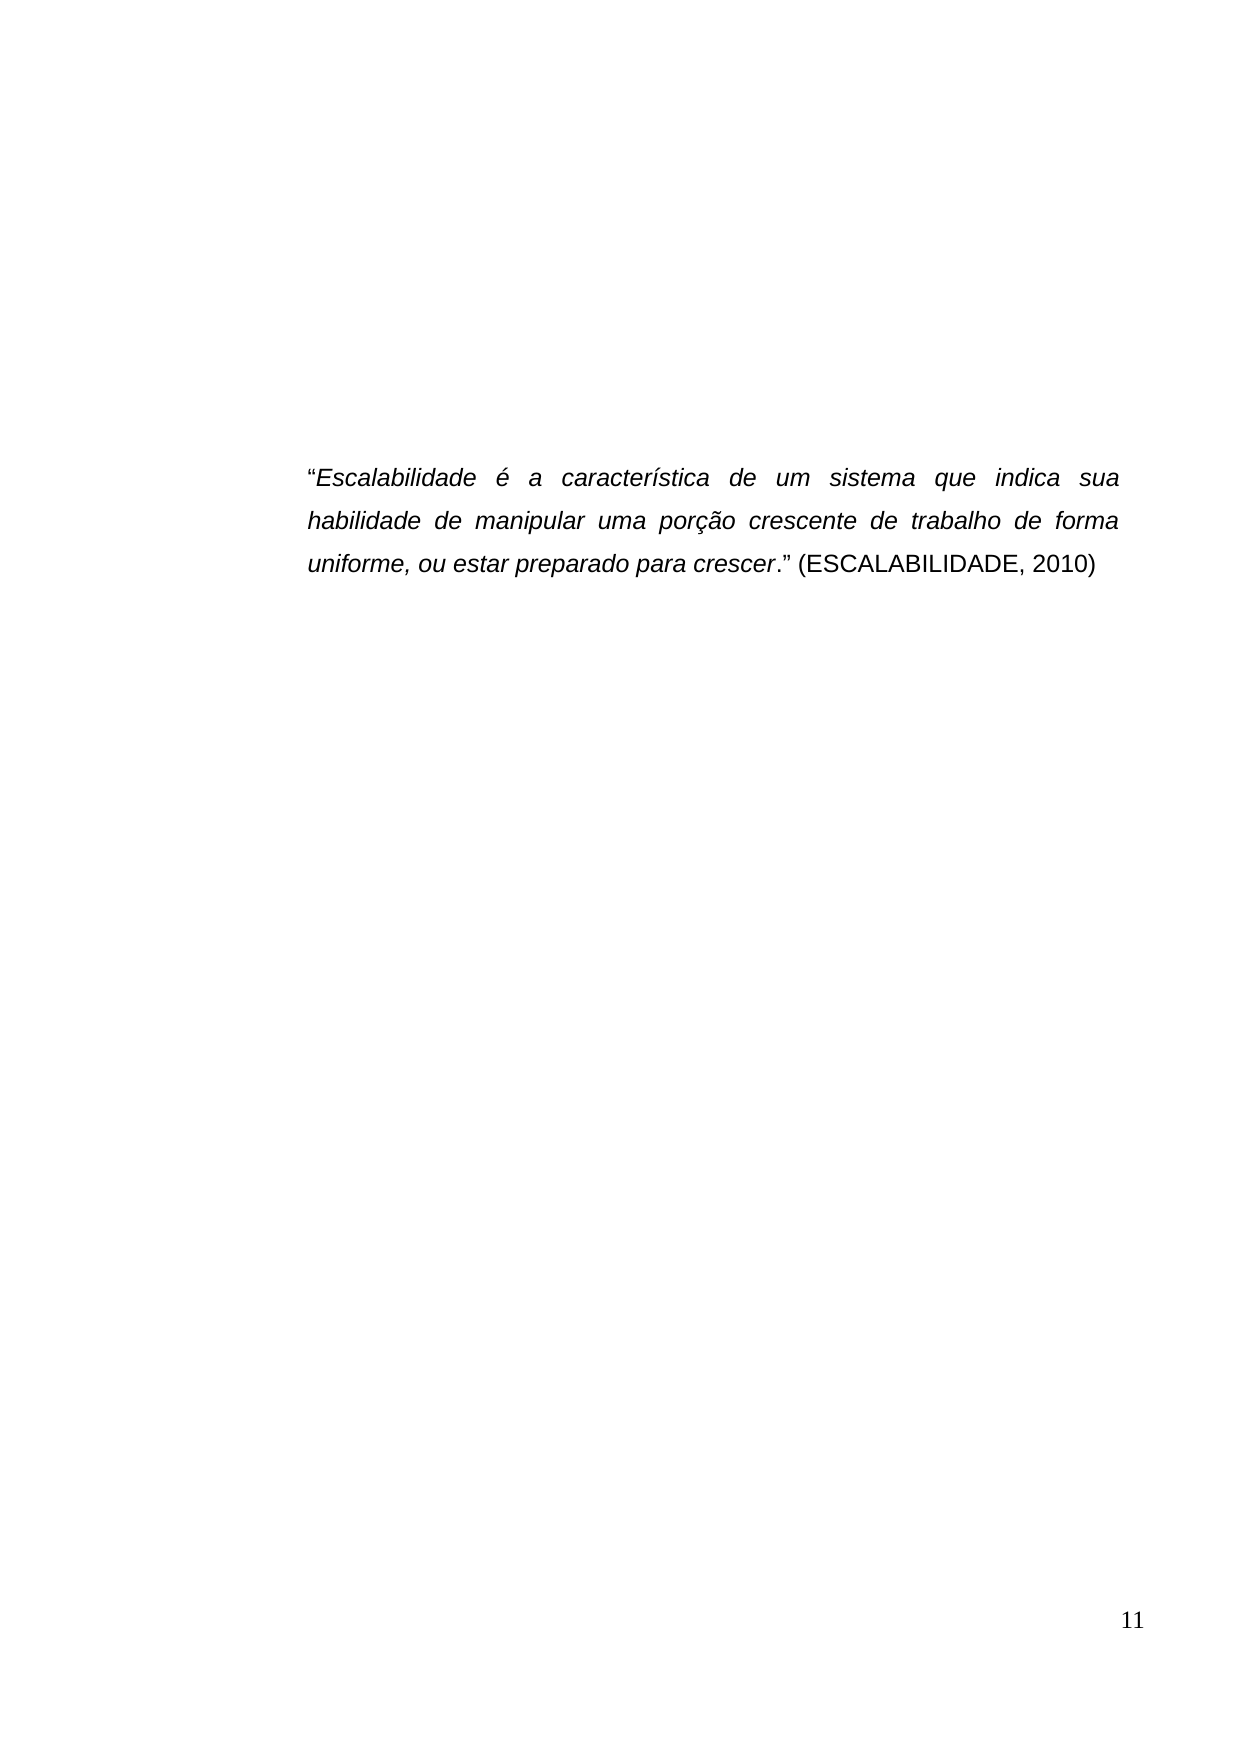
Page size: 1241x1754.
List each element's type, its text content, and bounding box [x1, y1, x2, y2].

text “Escalabilidade é a característica de um sistema que indica sua habilidade de manipular uma porção crescente de trabalho de forma uniforme, ou estar preparado para crescer.” (ESCALABILIDADE, 2010) [307, 463, 1123, 578]
